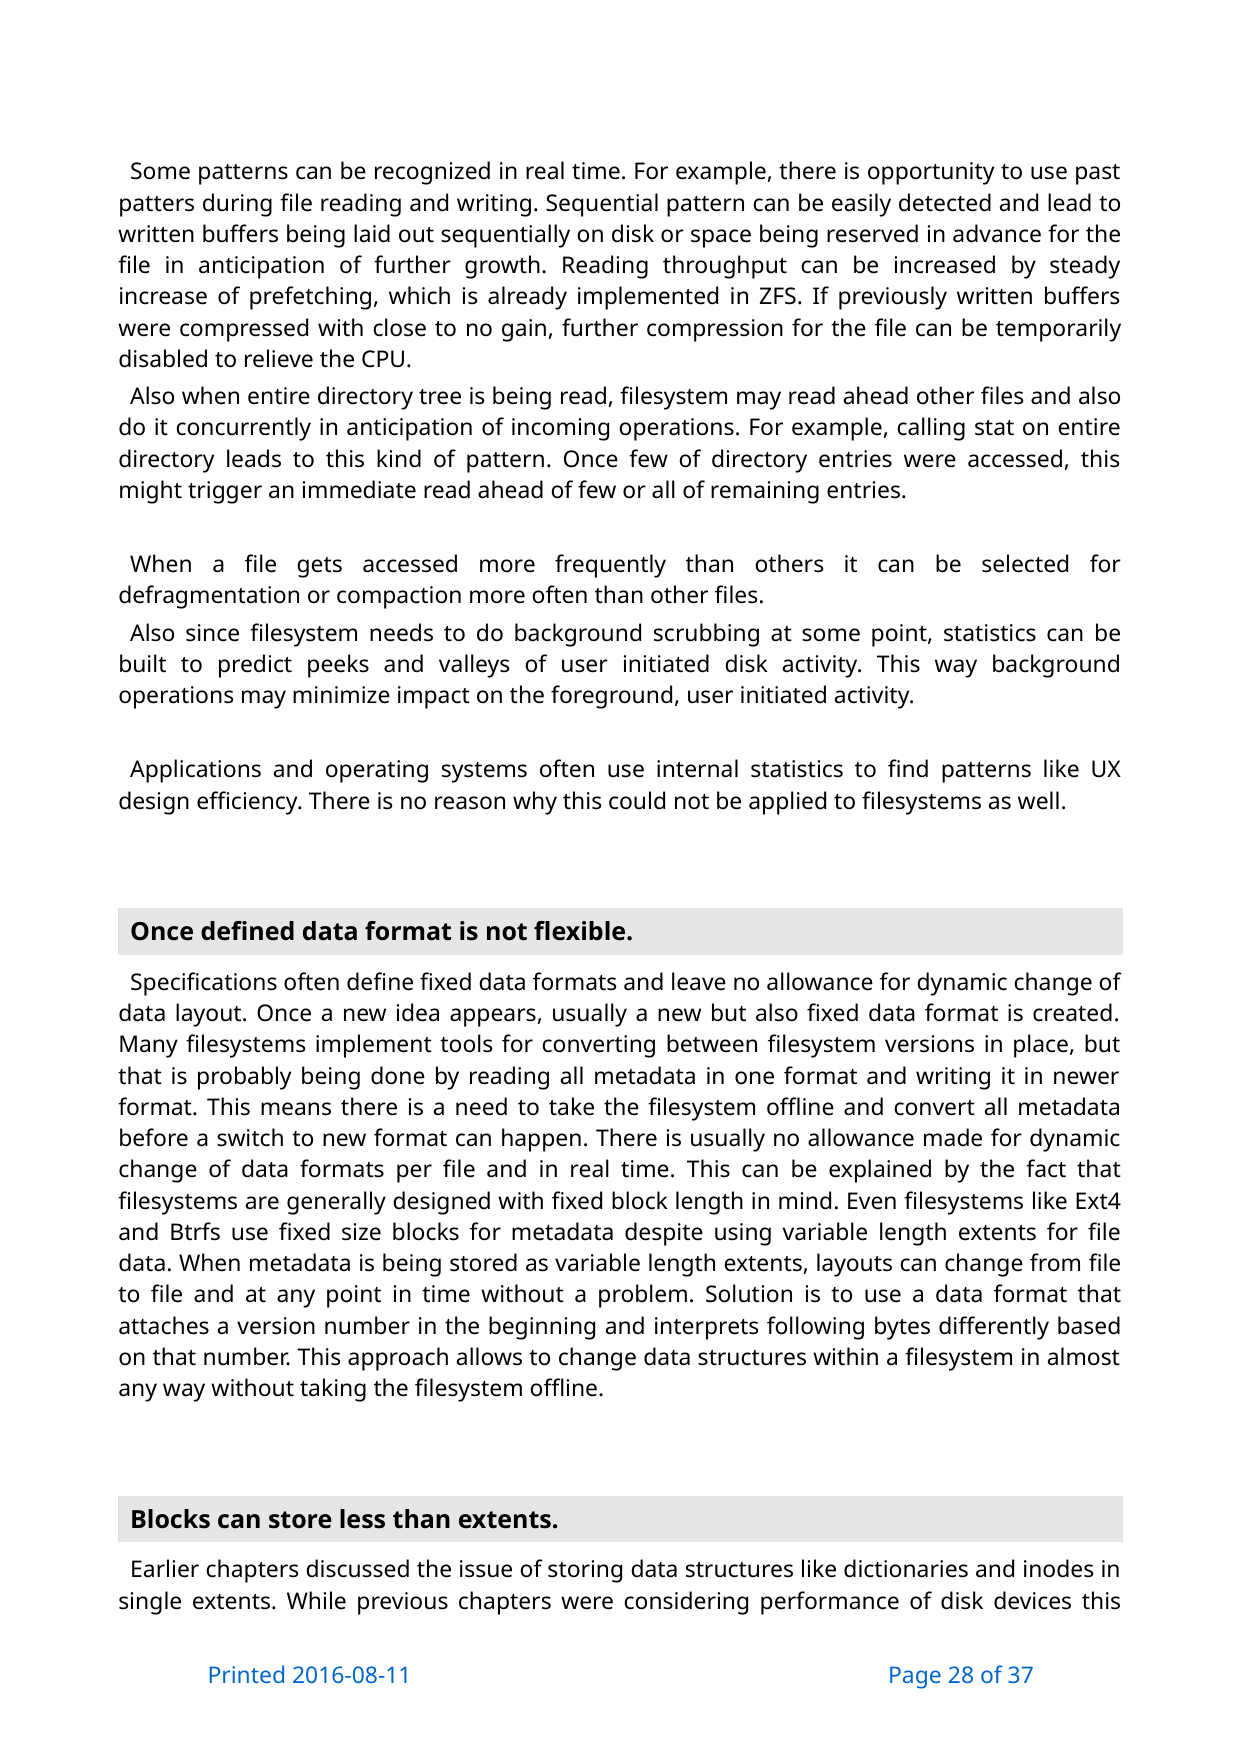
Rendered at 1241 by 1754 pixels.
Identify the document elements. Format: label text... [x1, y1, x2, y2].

text Also since filesystem needs to do background scrubbing at some point, statistics can be built to predict peeks and valleys of user initiated disk activity. This way background operations may minimize impact on the foreground, user initiated activity. [118, 617, 1122, 710]
subtitle Blocks can store less than extents. [119, 1497, 1122, 1541]
text Earlier chapters discussed the issue of storing data structures like dictionaries and inodes in single extents. While previous chapters were considering performance of disk devices this [118, 1553, 1122, 1616]
text Specifications often define fixed data formats and leave no allowance for dynamic change of data layout. Once a new idea appears, usually a new but also fixed data format is created. Many filesystems implement tools for converting between filesystem versions in place, but that is probably being done by reading all metadata in one format and writing it in newer format. This means there is a need to take the filesystem offline and convert all metadata before a switch to new format can happen. There is usually no allowance made for dynamic change of data formats per file and in real time. This can be explained by the fact that filesystems are generally designed with fixed block length in mind. Even filesystems like Ext4 and Btrfs use fixed size blocks for metadata despite using variable length extents for file data. When metadata is being stored as variable length extents, layouts can change from file to file and at any point in time without a problem. Solution is to use a data format that attaches a version number in the beginning and interprets following bytes differently based on that number. This approach allows to change data structures within a filesystem in almost any way without taking the filesystem offline. [118, 966, 1122, 1403]
text Also when entire directory tree is being read, filesystem may read ahead other files and also do it concurrently in anticipation of incoming operations. For example, calling stat on entire directory leads to this kind of pattern. Once few of directory entries were accessed, this might trigger an immediate read ahead of few or all of remaining entries. [118, 380, 1122, 505]
text When a file gets accessed more frequently than others it can be selected for defragmentation or compaction more often than other files. [118, 548, 1122, 611]
text Some patterns can be recognized in real time. For example, there is opportunity to use past patters during file reading and writing. Sequential pattern can be easily detected and lead to written buffers being laid out sequentially on disk or space being reserved in advance for the file in anticipation of further growth. Reading throughput can be increased by steady increase of prefetching, which is already implemented in ZFS. If previously written buffers were compressed with close to no gain, further compression for the file can be temporarily disabled to relieve the CPU. [118, 155, 1122, 374]
text Applications and operating systems often use internal statistics to find patterns like UX design efficiency. There is no reason why this could not be applied to filesystems as well. [118, 753, 1122, 816]
subtitle Once defined data format is not flexible. [119, 909, 1122, 954]
